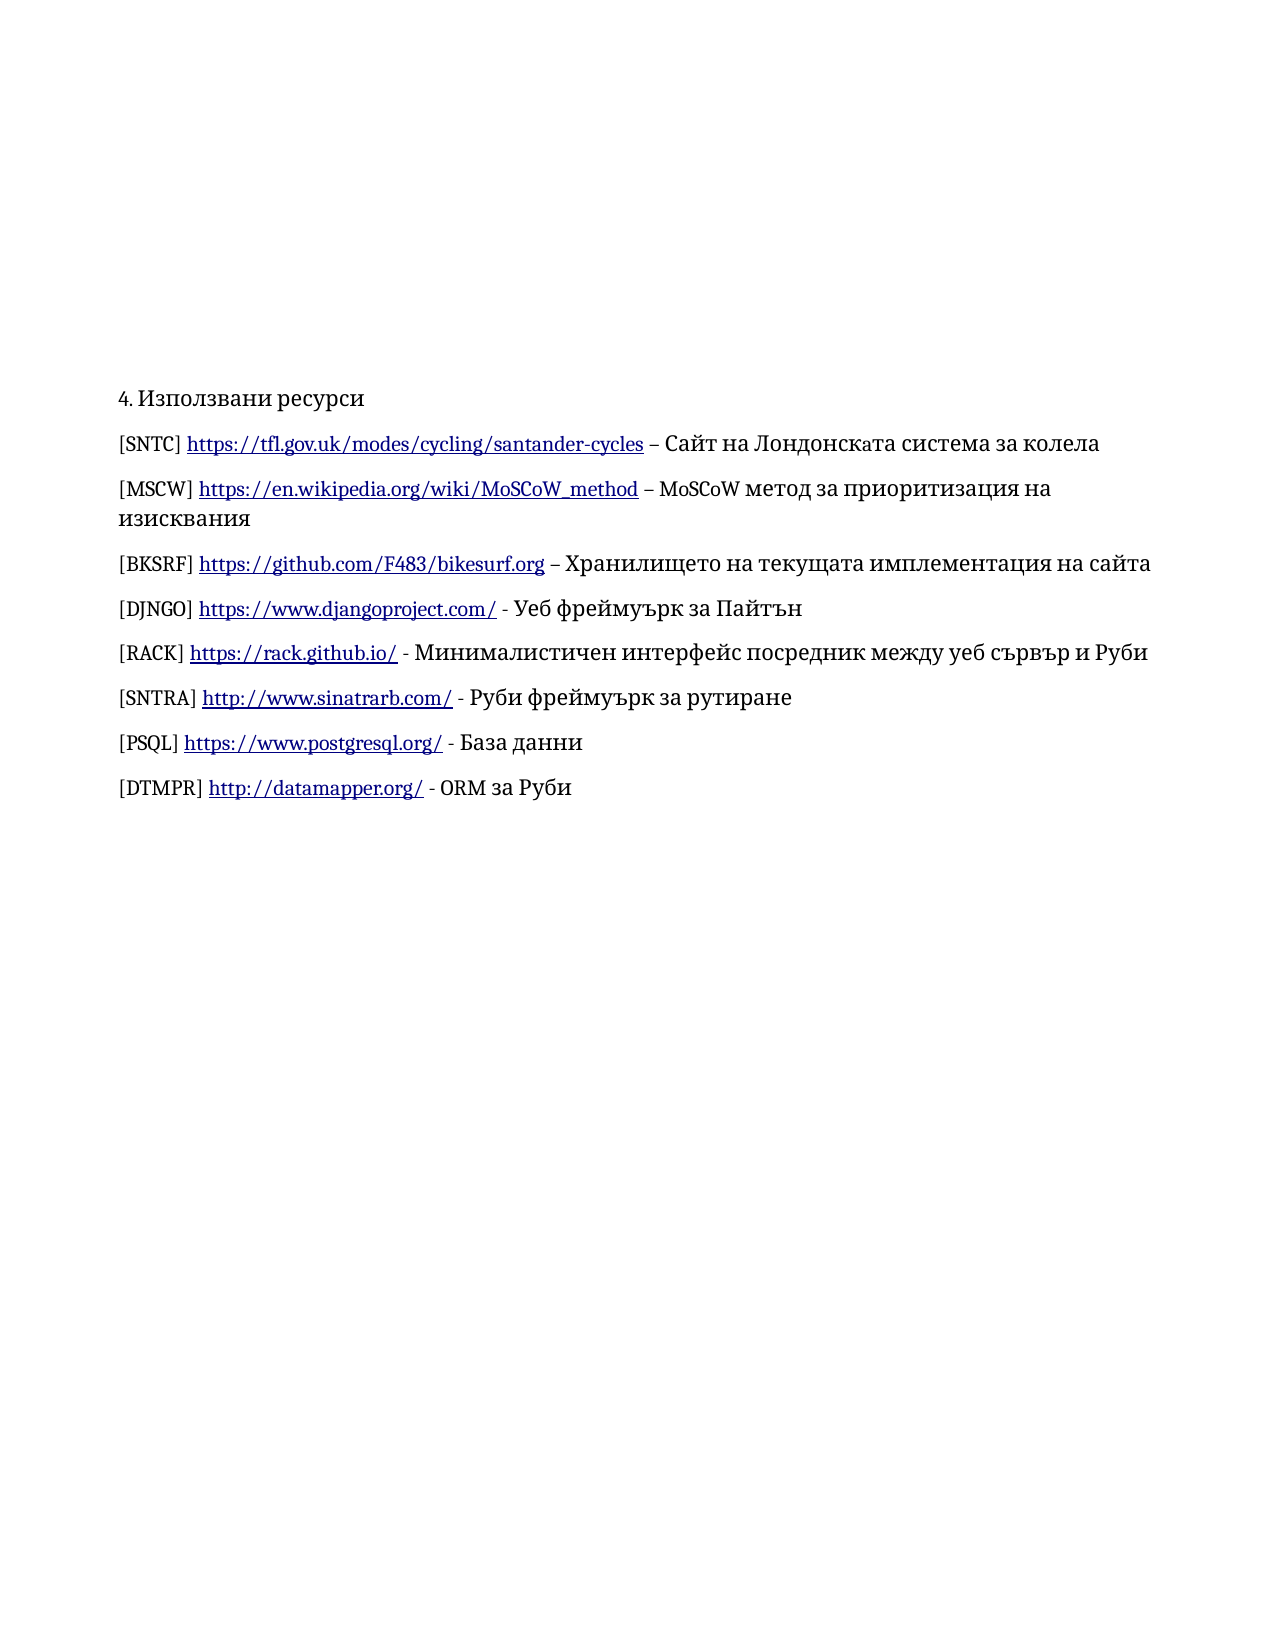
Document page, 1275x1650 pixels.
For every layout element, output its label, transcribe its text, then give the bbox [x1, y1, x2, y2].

text [PSQL] https://www.postgresql.org/ - База данни [118, 731, 1157, 756]
text [MSCW] https://en.wikipedia.org/wiki/MoSCoW_method – MoSCoW метод за приоритизация на изисквания [118, 476, 1157, 532]
text [DJNGO] https://www.djangoproject.com/ - Уеб фреймуърк за Пайтън [118, 596, 1157, 621]
text [DTMPR] http://datamapper.org/ - ORM за Руби­ [118, 775, 1157, 801]
text [BKSRF] https://github.com/F483/bikesurf.org – Хранилището на текущата имплементация на сайта [118, 551, 1157, 577]
text 4. Използвани ресурси [118, 387, 1157, 412]
text [SNTRA] http://www.sinatrarb.com/ - Руби фреймуърк за рутиране [118, 686, 1157, 711]
text [SNTC] https://tfl.gov.uk/modes/cycling/santander-cycles – Сайт на Лондонскaта система за колела [118, 432, 1157, 457]
text [RACK] https://rack.github.io/ - Минималистичен интерфейс посредник между уеб сървър и Руби [118, 641, 1157, 666]
